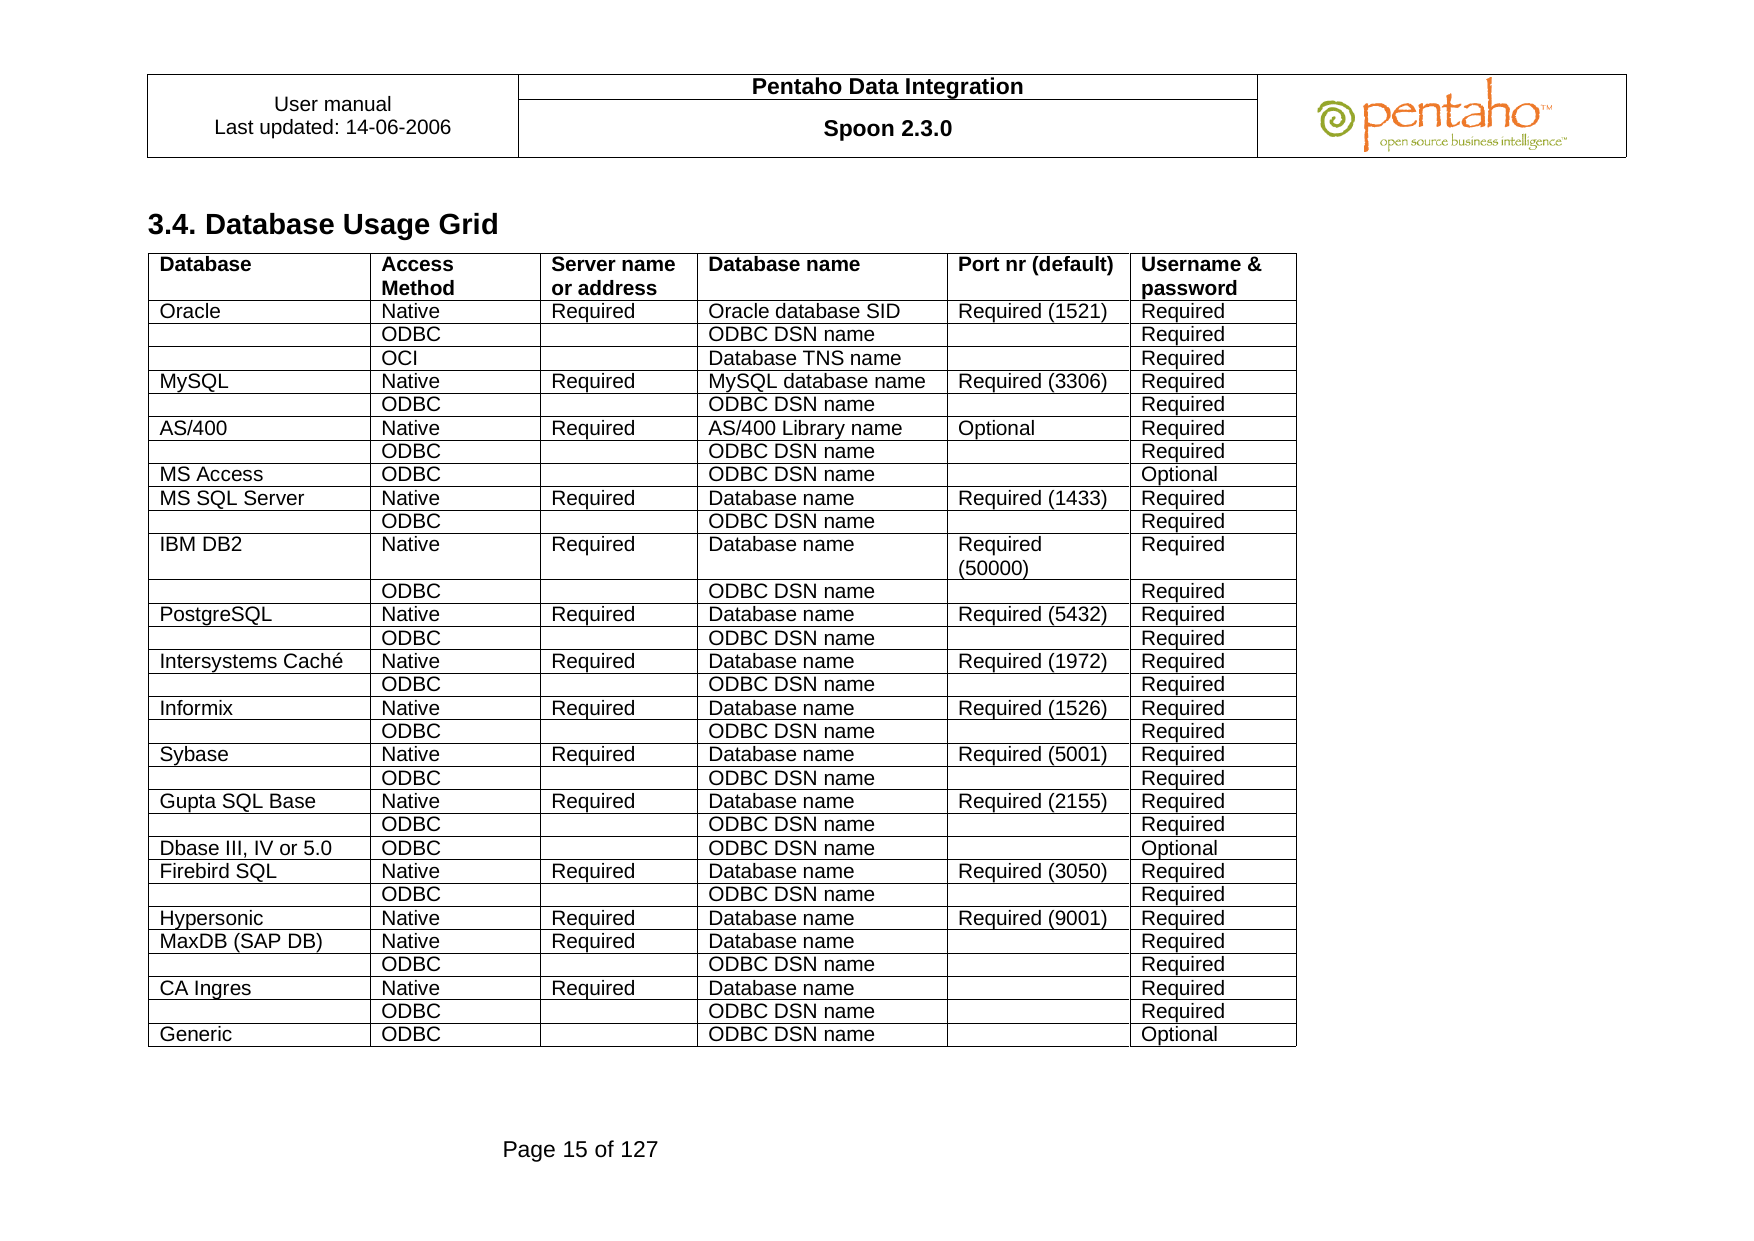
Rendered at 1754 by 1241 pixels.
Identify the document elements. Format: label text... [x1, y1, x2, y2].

table_cell Database TNS name [698, 347, 947, 370]
table_cell [948, 394, 1129, 416]
table_cell [541, 837, 697, 859]
table_cell Required (1521) [948, 301, 1129, 323]
table_cell ODBC DSN name [698, 720, 947, 743]
table_cell AS/400 [149, 417, 370, 440]
table_cell Required [1131, 511, 1296, 533]
table_cell ODBC [371, 394, 540, 416]
table_cell [149, 814, 370, 836]
table_cell ODBC [371, 674, 540, 696]
table_cell ODBC [371, 1024, 540, 1046]
table_cell ODBC DSN name [698, 1000, 947, 1023]
table_cell ODBC [371, 580, 540, 603]
table_cell Required [1131, 907, 1296, 929]
table_cell MySQL database name [698, 371, 947, 393]
table_cell [948, 627, 1129, 649]
table_cell [948, 674, 1129, 696]
table_cell [541, 1024, 697, 1046]
table_cell Dbase III, IV or 5.0 [149, 837, 370, 859]
table_cell Required [1131, 744, 1296, 766]
table_cell [149, 347, 370, 370]
table_cell Required [541, 697, 697, 719]
table_cell Gupta SQL Base [149, 790, 370, 813]
table_cell Sybase [149, 744, 370, 766]
table_cell Required [541, 790, 697, 813]
table_cell Native [371, 977, 540, 999]
table_cell Required [1131, 674, 1296, 696]
table_cell ODBC DSN name [698, 394, 947, 416]
table_cell Required [1131, 441, 1296, 463]
table_header Server name or address [541, 254, 697, 300]
table_cell Required [1131, 697, 1296, 719]
table_cell MaxDB (SAP DB) [149, 930, 370, 953]
table_cell AS/400 Library name [698, 417, 947, 440]
table_cell [541, 347, 697, 370]
table_cell Native [371, 860, 540, 883]
table_cell Native [371, 604, 540, 626]
table_cell ODBC [371, 814, 540, 836]
table_cell [149, 394, 370, 416]
table_cell [948, 977, 1129, 999]
table_cell Informix [149, 697, 370, 719]
table_cell Optional [1131, 464, 1296, 486]
table_cell Database name [698, 534, 947, 579]
table_cell [149, 627, 370, 649]
table_cell ODBC DSN name [698, 580, 947, 603]
table_cell [948, 464, 1129, 486]
table_cell Required [1131, 884, 1296, 906]
table_cell Database name [698, 790, 947, 813]
table_cell Required [541, 487, 697, 510]
table_cell Oracle [149, 301, 370, 323]
table_cell Required [1131, 977, 1296, 999]
table_cell [541, 627, 697, 649]
table_cell Database name [698, 860, 947, 883]
table_cell Native [371, 534, 540, 579]
table_cell [948, 767, 1129, 789]
table_cell Database name [698, 604, 947, 626]
table_cell ODBC [371, 1000, 540, 1023]
table_cell PostgreSQL [149, 604, 370, 626]
table_cell Required (3050) [948, 860, 1129, 883]
table_cell Native [371, 487, 540, 510]
table_cell [149, 954, 370, 976]
table_cell [948, 1000, 1129, 1023]
table_cell Required [1131, 650, 1296, 673]
table_cell Intersystems Caché [149, 650, 370, 673]
table_cell [541, 511, 697, 533]
table_cell [948, 511, 1129, 533]
table_cell Native [371, 930, 540, 953]
table_cell [541, 814, 697, 836]
table_cell ODBC DSN name [698, 441, 947, 463]
table_cell Optional [1131, 837, 1296, 859]
table_cell Required [1131, 720, 1296, 743]
table_cell [948, 930, 1129, 953]
table_cell Required [1131, 1000, 1296, 1023]
table_cell ODBC DSN name [698, 511, 947, 533]
table_cell [149, 441, 370, 463]
table_header Port nr (default) [948, 254, 1129, 300]
table_cell ODBC DSN name [698, 767, 947, 789]
table_cell [948, 720, 1129, 743]
table_header Access Method [371, 254, 540, 300]
table_cell MySQL [149, 371, 370, 393]
table_header Database name [698, 254, 947, 300]
table_cell Required [1131, 417, 1296, 440]
table_cell Required [541, 977, 697, 999]
table_cell Required [541, 417, 697, 440]
table_cell Required [541, 604, 697, 626]
table_cell [541, 580, 697, 603]
table_cell Required (9001) [948, 907, 1129, 929]
table_cell Required [1131, 301, 1296, 323]
table_cell ODBC [371, 837, 540, 859]
table_cell ODBC DSN name [698, 674, 947, 696]
table_cell Oracle database SID [698, 301, 947, 323]
table_cell Required [1131, 930, 1296, 953]
table_cell Native [371, 371, 540, 393]
table_cell Required [1131, 954, 1296, 976]
table_cell Required [541, 650, 697, 673]
table_cell Required [541, 930, 697, 953]
table_cell Database name [698, 977, 947, 999]
table_cell [149, 720, 370, 743]
table_cell Required (1526) [948, 697, 1129, 719]
table_cell [948, 954, 1129, 976]
table_cell Required [1131, 347, 1296, 370]
table_cell IBM DB2 [149, 534, 370, 579]
table_cell Required (1972) [948, 650, 1129, 673]
table_cell Database name [698, 697, 947, 719]
table_cell Required (5432) [948, 604, 1129, 626]
table_cell [541, 324, 697, 346]
table_cell [149, 511, 370, 533]
table_cell ODBC DSN name [698, 837, 947, 859]
table_cell ODBC DSN name [698, 627, 947, 649]
table_cell Hypersonic [149, 907, 370, 929]
table_cell Database name [698, 744, 947, 766]
table_cell ODBC [371, 441, 540, 463]
table_cell OCI [371, 347, 540, 370]
table_cell Required [1131, 394, 1296, 416]
table_cell Required (1433) [948, 487, 1129, 510]
table_cell [541, 464, 697, 486]
table_cell Required [541, 534, 697, 579]
table_cell Required [1131, 604, 1296, 626]
table_cell [149, 1000, 370, 1023]
table_cell Native [371, 744, 540, 766]
table_cell ODBC [371, 767, 540, 789]
table_cell [541, 720, 697, 743]
table_cell Required [1131, 487, 1296, 510]
table_cell Required [541, 744, 697, 766]
table_cell Required [1131, 580, 1296, 603]
table_cell [541, 767, 697, 789]
table_cell Required [541, 907, 697, 929]
table_cell [948, 580, 1129, 603]
table_cell Native [371, 697, 540, 719]
table_cell ODBC DSN name [698, 884, 947, 906]
table_cell [948, 347, 1129, 370]
table_cell [948, 324, 1129, 346]
table_cell Optional [1131, 1024, 1296, 1046]
table_cell [541, 674, 697, 696]
table_cell Native [371, 417, 540, 440]
table_cell ODBC [371, 511, 540, 533]
table_cell Optional [948, 417, 1129, 440]
table_cell [149, 580, 370, 603]
table_cell Required (5001) [948, 744, 1129, 766]
table_cell [948, 441, 1129, 463]
table_header Database [149, 254, 370, 300]
table_cell [948, 837, 1129, 859]
table_cell ODBC [371, 720, 540, 743]
subtitle Database Usage Grid [148, 208, 1627, 241]
table_cell Native [371, 301, 540, 323]
table_cell ODBC DSN name [698, 814, 947, 836]
table_cell ODBC [371, 464, 540, 486]
table_cell ODBC [371, 324, 540, 346]
table_cell Required [541, 301, 697, 323]
table_cell Required (2155) [948, 790, 1129, 813]
table_cell ODBC DSN name [698, 464, 947, 486]
table_cell Database name [698, 650, 947, 673]
table_cell MS SQL Server [149, 487, 370, 510]
table_cell [149, 884, 370, 906]
table_cell Required [541, 371, 697, 393]
table_cell ODBC [371, 627, 540, 649]
table_cell CA Ingres [149, 977, 370, 999]
table_cell ODBC DSN name [698, 954, 947, 976]
table_cell [149, 767, 370, 789]
table_cell Required [1131, 814, 1296, 836]
table_cell ODBC [371, 884, 540, 906]
table_cell Required (50000) [948, 534, 1129, 579]
table_cell [541, 884, 697, 906]
table_cell Native [371, 907, 540, 929]
table_cell Database name [698, 930, 947, 953]
table_cell [541, 394, 697, 416]
table_cell Native [371, 650, 540, 673]
table_cell [948, 1024, 1129, 1046]
table_header Username & password [1131, 254, 1296, 300]
table_cell MS Access [149, 464, 370, 486]
table_cell Database name [698, 487, 947, 510]
table_cell Required (3306) [948, 371, 1129, 393]
table_cell Native [371, 790, 540, 813]
table_cell [948, 814, 1129, 836]
table_cell [541, 954, 697, 976]
table_cell ODBC DSN name [698, 1024, 947, 1046]
table_cell ODBC DSN name [698, 324, 947, 346]
table_cell ODBC [371, 954, 540, 976]
table_cell Generic [149, 1024, 370, 1046]
table_cell Required [1131, 860, 1296, 883]
table_cell Required [1131, 627, 1296, 649]
table_cell [541, 1000, 697, 1023]
table_cell [541, 441, 697, 463]
table_cell Required [541, 860, 697, 883]
table_cell [149, 674, 370, 696]
table_cell Required [1131, 534, 1296, 579]
table_cell Required [1131, 324, 1296, 346]
table_cell Required [1131, 371, 1296, 393]
table_cell [948, 884, 1129, 906]
table_cell Required [1131, 790, 1296, 813]
table_cell Required [1131, 767, 1296, 789]
table_cell Firebird SQL [149, 860, 370, 883]
table_cell [149, 324, 370, 346]
table_cell Database name [698, 907, 947, 929]
